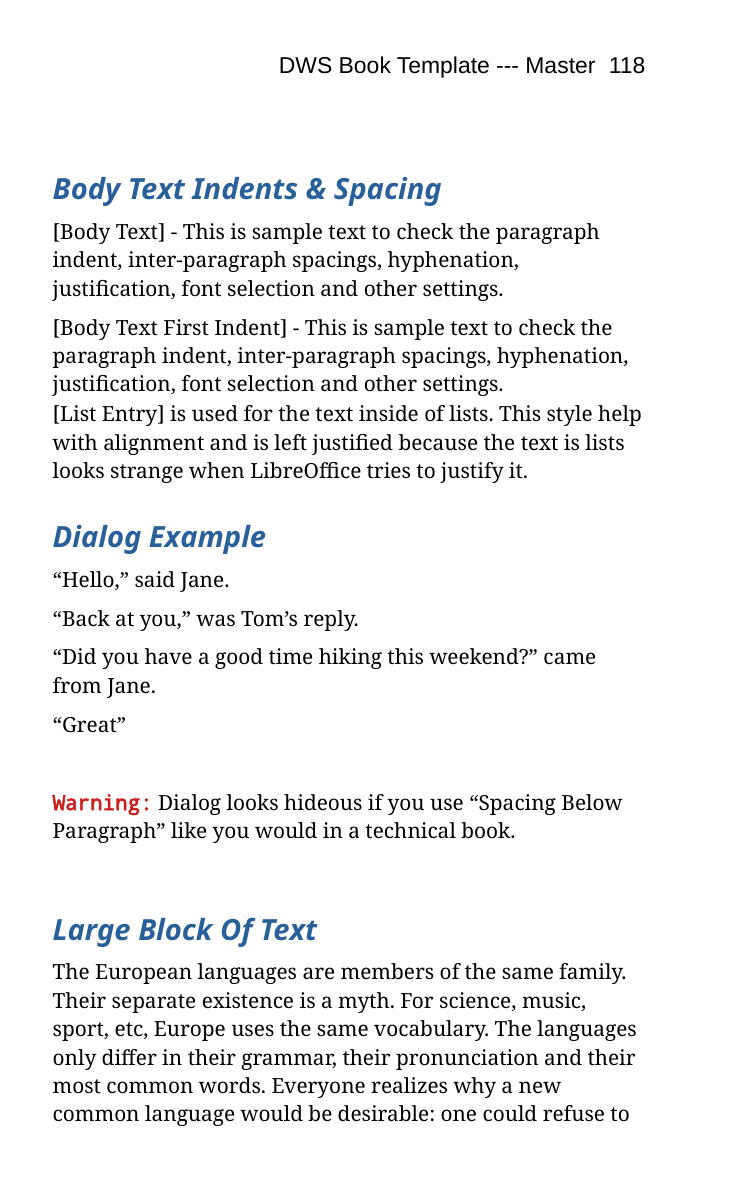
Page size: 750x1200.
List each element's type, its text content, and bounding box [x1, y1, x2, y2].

text “Hello,” said Jane. [52, 565, 645, 593]
text The European languages are members of the same family. Their separate existence is a myth. For science, music, sport, etc, Europe uses the same vocabulary. The languages only differ in their grammar, their pronunciation and their most common words. Everyone realizes why a new common language would be desirable: one could refuse to [52, 957, 645, 1128]
text [Body Text] - This is sample text to check the paragraph indent, inter-paragraph spacings, hyphenation, justification, font selection and other settings. [52, 217, 645, 302]
text “Great” [52, 710, 645, 738]
subtitle Large Block of Text [52, 909, 645, 948]
text “Back at you,” was Tom’s reply. [52, 604, 645, 632]
list [List Entry] is used for the text inside of lists. This style help with alignment and is left justified because the text is lists looks strange when LibreOffice tries to justify it. [52, 399, 645, 485]
text “Did you have a good time hiking this weekend?” came from Jane. [52, 643, 645, 699]
text Warning: Dialog looks hideous if you use “Spacing Below Paragraph” like you would in a technical book. [52, 788, 645, 844]
subtitle Body Text Indents & Spacing [52, 168, 645, 208]
subtitle Dialog Example [52, 516, 645, 556]
text [Body Text First Indent] - This is sample text to check the paragraph indent, inter-paragraph spacings, hyphenation, justification, font selection and other settings. [52, 313, 645, 398]
